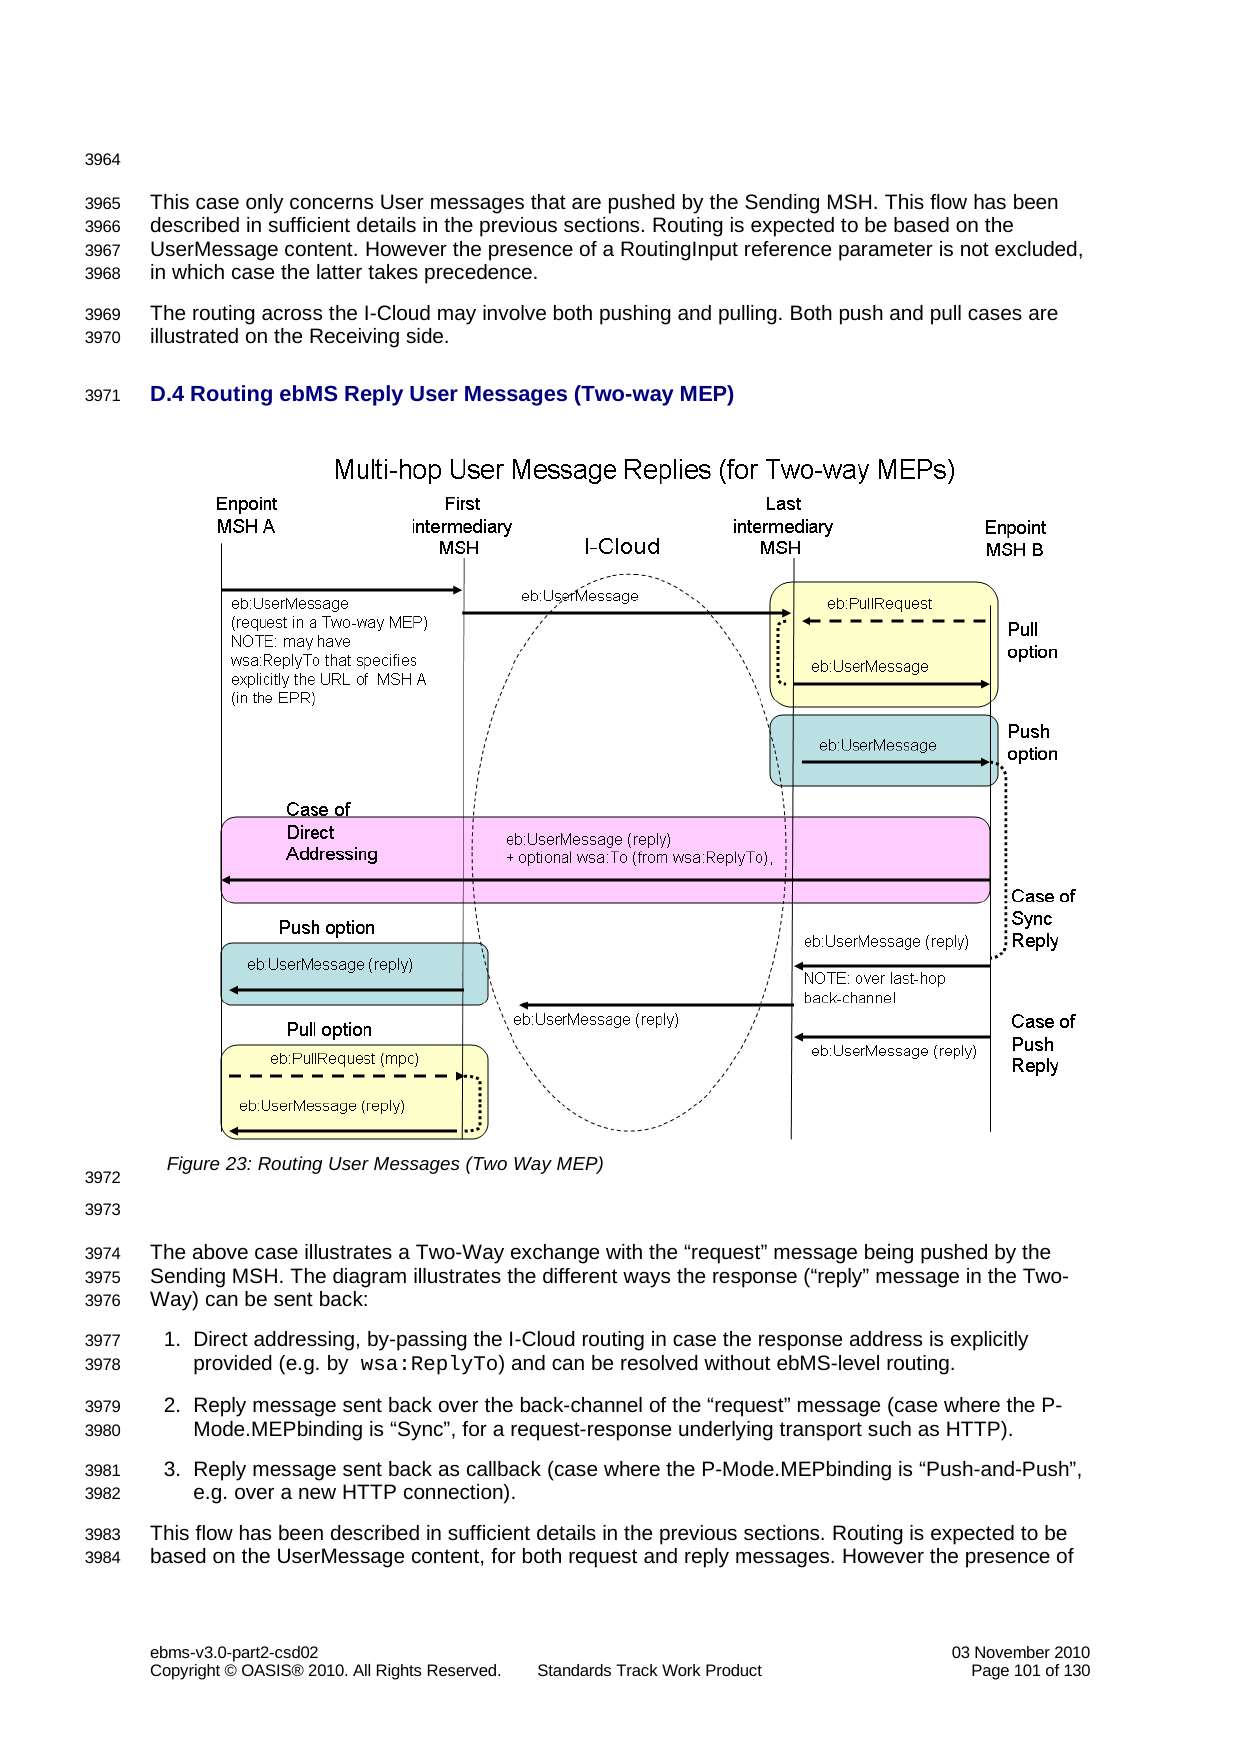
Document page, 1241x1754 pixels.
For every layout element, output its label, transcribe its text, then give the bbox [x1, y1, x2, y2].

picture [166, 448, 1107, 1154]
text The routing across the I-Cloud may involve both pushing and pulling. Both push and pull cases are illustrated on the Receiving side. [150, 301, 1090, 348]
text Figure 23: Routing User Messages (Two Way MEP) [167, 1154, 1108, 1174]
list Direct addressing, by-passing the I-Cloud routing in case the response address is explicitly provided (e.g. by wsa:ReplyTo) and can be resolved without ebMS-level routing. [126, 1328, 1090, 1377]
list Reply message sent back over the back-channel of the “request” message (case where the P-Mode.MEPbinding is “Sync”, for a request-response underlying transport such as HTTP). [126, 1393, 1090, 1441]
text This flow has been described in sufficient details in the previous sections. Routing is expected to be based on the UserMessage content, for both request and reply messages. However the presence of [150, 1521, 1090, 1568]
text The above case illustrates a Two-Way exchange with the “request” message being pushed by the Sending MSH. The diagram illustrates the different ways the response (“reply” message in the Two-Way) can be sent back: [150, 1241, 1090, 1311]
list Reply message sent back as callback (case where the P-Mode.MEPbinding is “Push-and-Push”, e.g. over a new HTTP connection). [126, 1457, 1090, 1504]
text This case only concerns User messages that are pushed by the Sending MSH. This flow has been described in sufficient details in the previous sections. Routing is expected to be based on the UserMessage content. However the presence of a RoutingInput reference parameter is not excluded, in which case the latter takes precedence. [150, 190, 1090, 284]
subtitle Routing ebMS Reply User Messages (Two-way MEP) [150, 381, 1090, 406]
